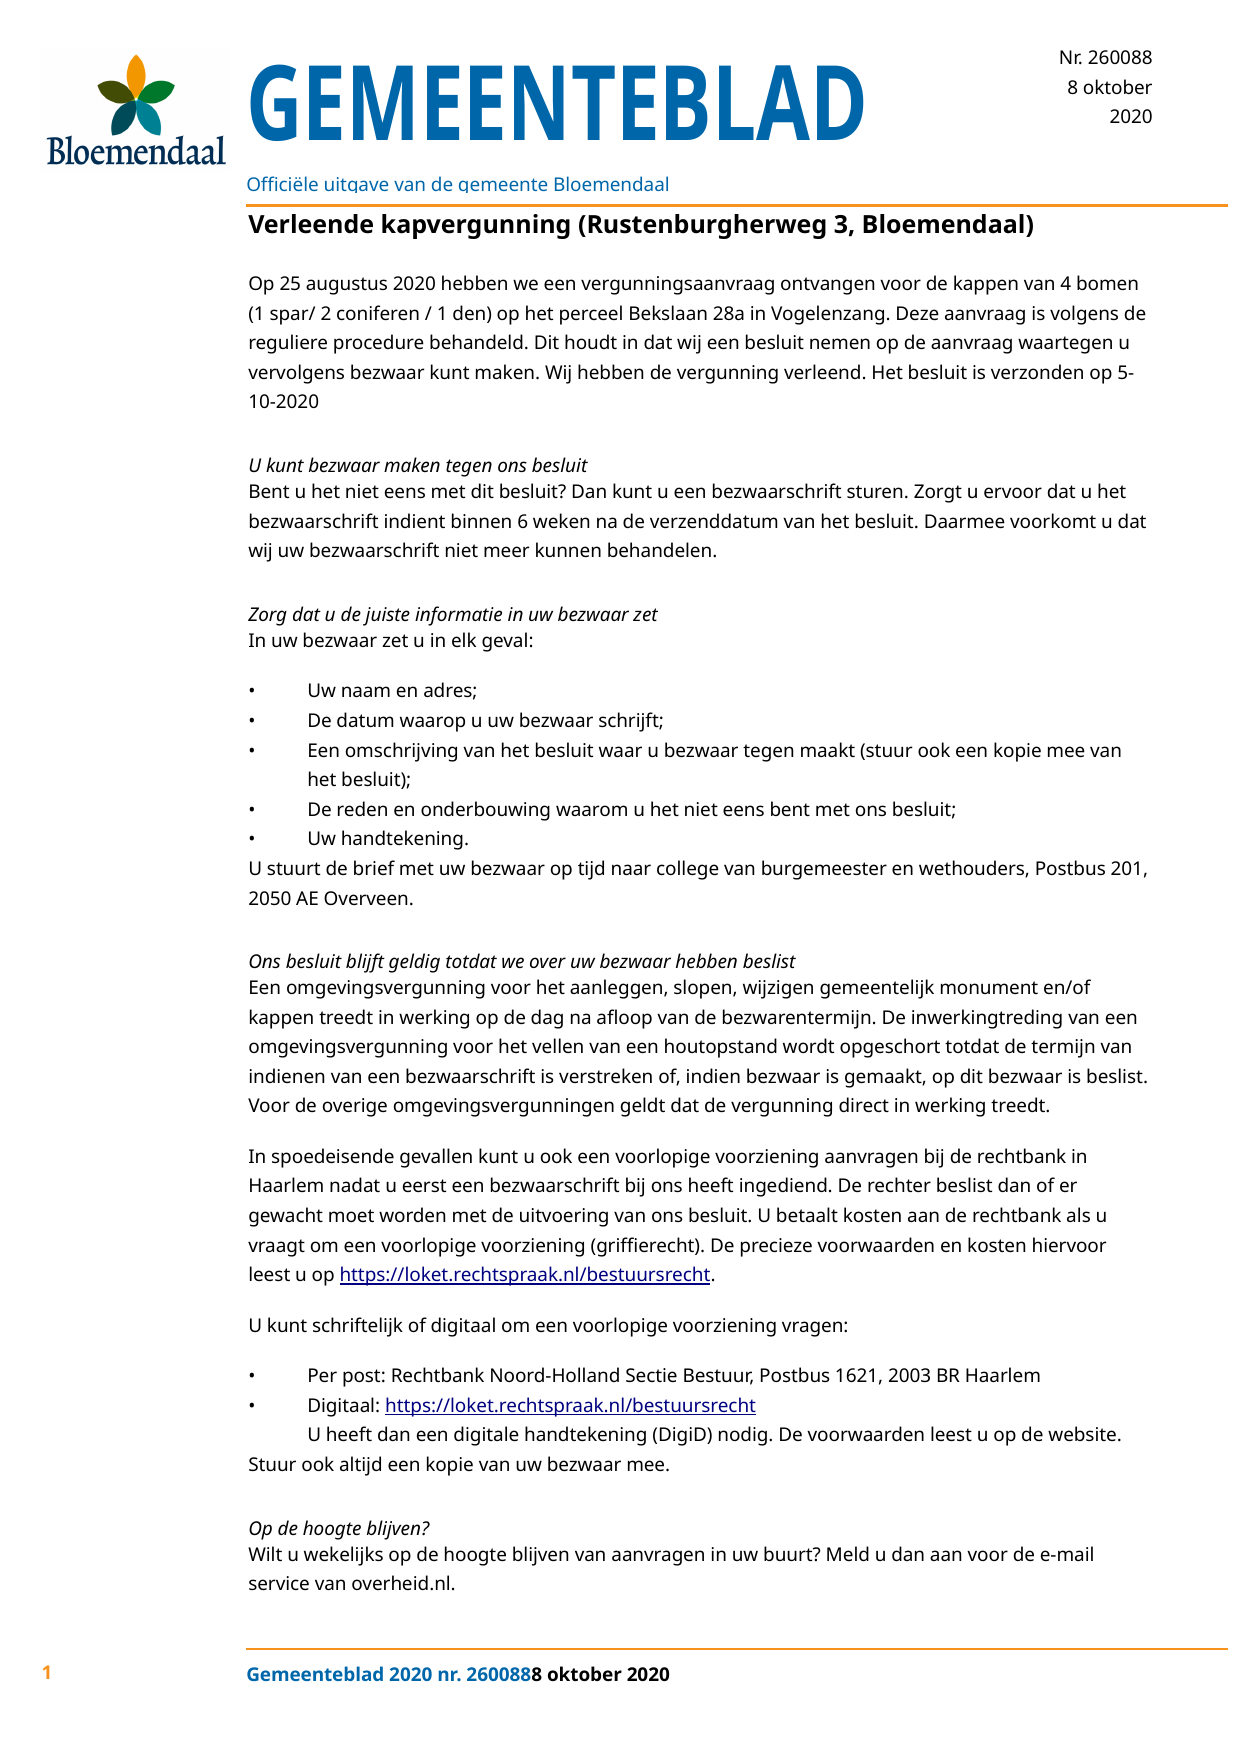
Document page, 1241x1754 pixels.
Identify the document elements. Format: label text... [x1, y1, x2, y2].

picture [41, 47, 231, 172]
text U kunt bezwaar maken tegen ons besluit [248, 453, 1152, 478]
list De datum waarop u uw bezwaar schrijft; [248, 707, 1152, 733]
text U kunt schriftelijk of digitaal om een voorlopige voorziening vragen: [248, 1312, 1152, 1338]
text Een omgevingsvergunning voor het aanleggen, slopen, wijzigen gemeentelijk monument en/of kappen treedt in werking op de dag na afloop van de bezwarentermijn. De inwerkingtreding van een omgevingsvergunning voor het vellen van een houtopstand wordt opgeschort totdat de termijn van indienen van een bezwaarschrift is verstreken of, indien bezwaar is gemaakt, op dit bezwaar is beslist. Voor de overige omgevingsvergunningen geldt dat de vergunning direct in werking treedt. [248, 974, 1152, 1118]
list Uw handtekening. [248, 826, 1152, 851]
text In spoedeisende gevallen kunt u ook een voorlopige voorziening aanvragen bij de rechtbank in Haarlem nadat u eerst een bezwaarschrift bij ons heeft ingediend. De rechter beslist dan of er gewacht moet worden met de uitvoering van ons besluit. U betaalt kosten aan de rechtbank als u vraagt om een voorlopige voorziening (griffierecht). De precieze voorwaarden en kosten hiervoor leest u op https://loket.rechtspraak.nl/bestuursrecht. [248, 1143, 1152, 1287]
text Bent u het niet eens met dit besluit? Dan kunt u een bezwaarschrift sturen. Zorgt u ervoor dat u het bezwaarschrift indient binnen 6 weken na de verzenddatum van het besluit. Daarmee voorkomt u dat wij uw bezwaarschrift niet meer kunnen behandelen. [248, 478, 1152, 563]
text Verleende kapvergunning (Rustenburgherweg 3, Bloemendaal) [248, 207, 1152, 241]
text In uw bezwaar zet u in elk geval: [248, 627, 1152, 653]
list De reden en onderbouwing waarom u het niet eens bent met ons besluit; [248, 796, 1152, 822]
list Digitaal: https://loket.rechtspraak.nl/bestuursrecht [248, 1392, 1152, 1418]
list Per post: Rechtbank Noord-Holland Sectie Bestuur, Postbus 1621, 2003 BR Haarlem [248, 1362, 1152, 1388]
text Stuur ook altijd een kopie van uw bezwaar mee. [248, 1451, 1152, 1477]
text U stuurt de brief met uw bezwaar op tijd naar college van burgemeester en wethouders, Postbus 201, 2050 AE Overveen. [248, 855, 1152, 910]
text Op 25 augustus 2020 hebben we een vergunningsaanvraag ontvangen voor de kappen van 4 bomen (1 spar/ 2 coniferen / 1 den) op het perceel Bekslaan 28a in Vogelenzang. Deze aanvraag is volgens de reguliere procedure behandeld. Dit houdt in dat wij een besluit nemen op de aanvraag waartegen u vervolgens bezwaar kunt maken. Wij hebben de vergunning verleend. Het besluit is verzonden op 5-10-2020 [248, 270, 1152, 414]
list Uw naam en adres; [248, 678, 1152, 703]
text Ons besluit blijft geldig totdat we over uw bezwaar hebben beslist [248, 949, 1152, 974]
text Wilt u wekelijks op de hoogte blijven van aanvragen in uw buurt? Meld u dan aan voor de e-mail service van overheid.nl. [248, 1541, 1152, 1596]
list U heeft dan een digitale handtekening (DigiD) nodig. De voorwaarden leest u op de website. [248, 1421, 1152, 1447]
list Een omschrijving van het besluit waar u bezwaar tegen maakt (stuur ook een kopie mee van het besluit); [248, 737, 1152, 792]
text Zorg dat u de juiste informatie in uw bezwaar zet [248, 601, 1152, 627]
text Op de hoogte blijven? [248, 1515, 1152, 1541]
